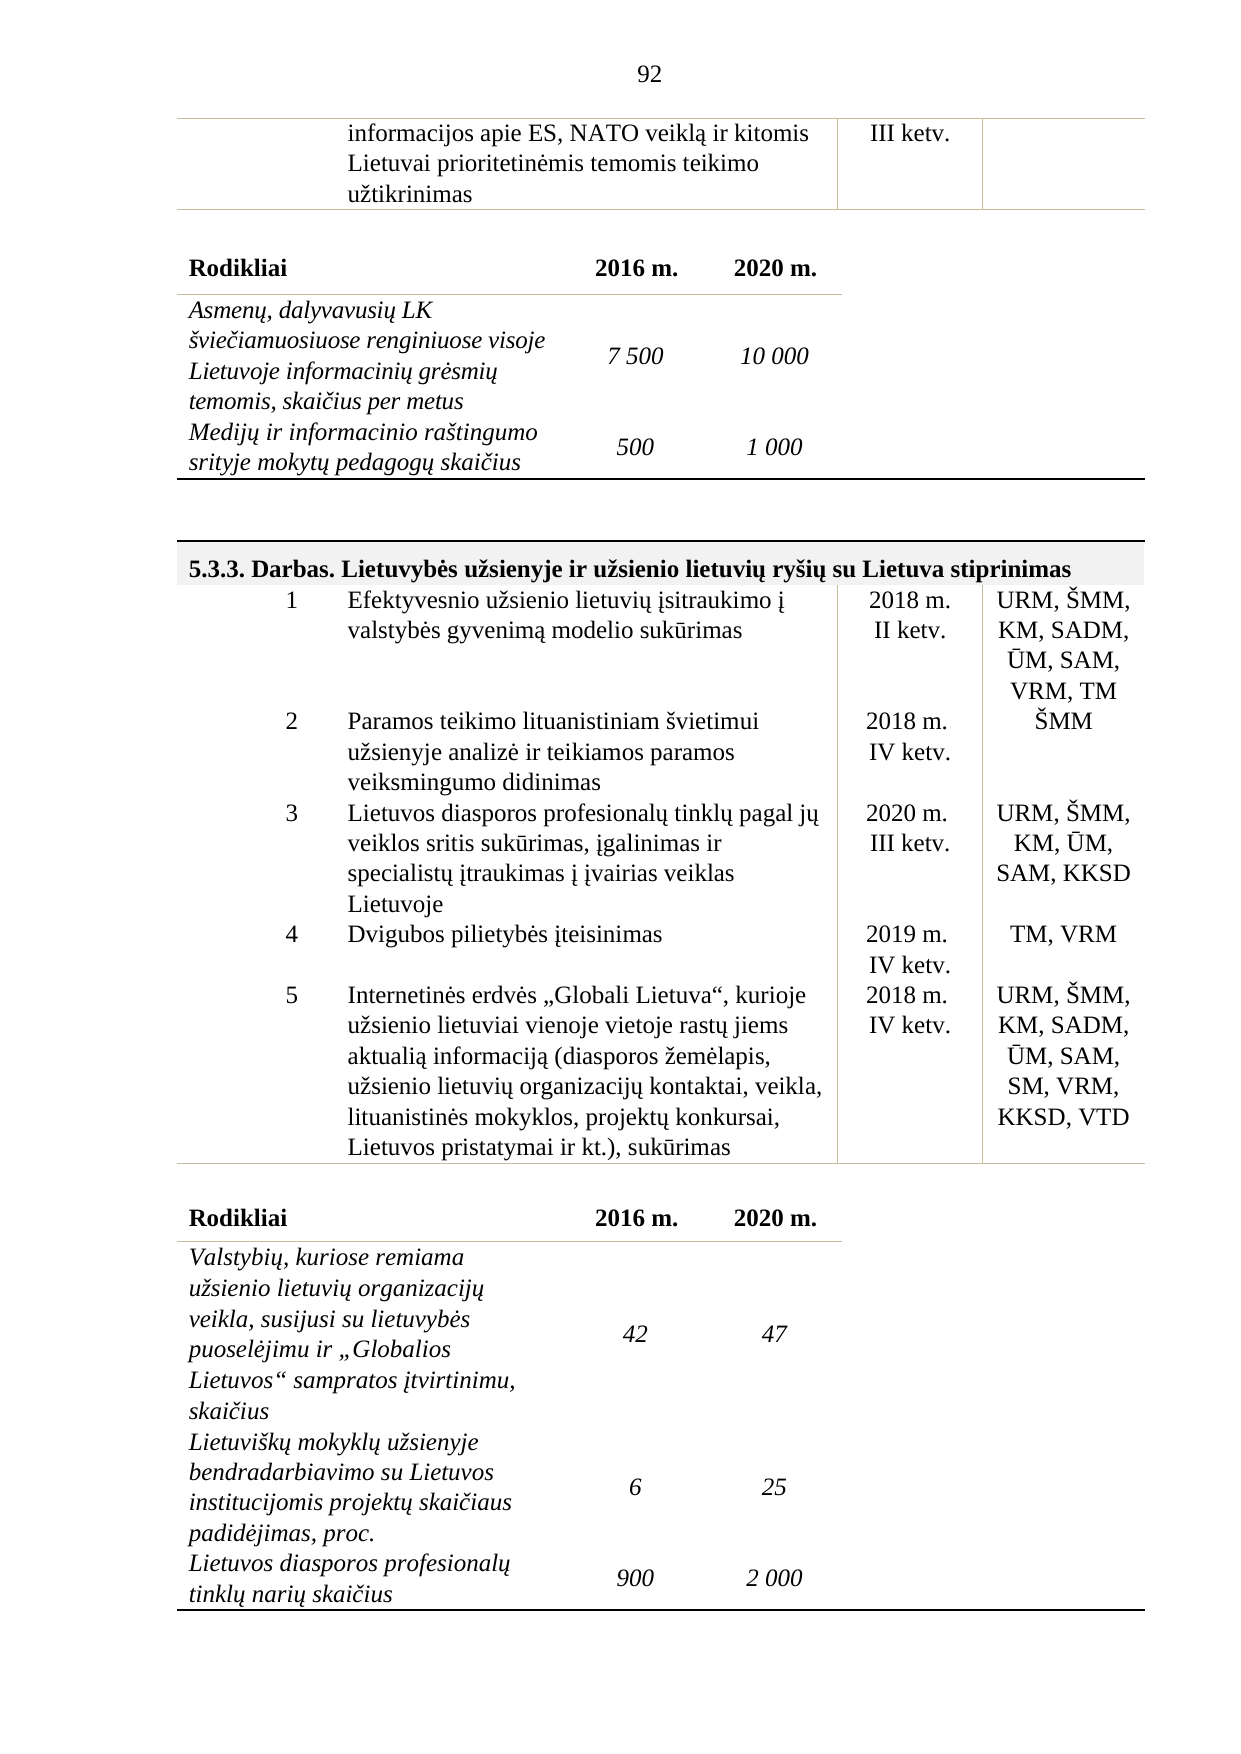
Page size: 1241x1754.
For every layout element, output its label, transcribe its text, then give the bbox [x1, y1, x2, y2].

table_cell [177, 706, 247, 798]
table_cell [842, 1241, 982, 1427]
table_cell [177, 919, 247, 980]
table_cell 2018 m. IV ketv. [838, 706, 982, 798]
table_cell [708, 1164, 842, 1195]
table_cell [247, 1164, 336, 1195]
table_cell Lietuviškų mokyklų užsienyje bendradarbiavimo su Lietuvos institucijomis projektų skaičiaus padidėjimas, proc. [177, 1427, 564, 1548]
table_cell 10 000 [708, 295, 842, 417]
table_cell 1 000 [708, 417, 842, 478]
table_cell informacijos apie ES, NATO veiklą ir kitomis Lietuvai prioritetinėmis temomis teikimo užtikrinimas [336, 119, 837, 209]
table_cell [982, 1164, 1144, 1195]
table_cell [708, 210, 842, 242]
table_cell [842, 242, 982, 294]
table_cell [565, 210, 708, 242]
table_cell III ketv. [838, 119, 982, 209]
table_cell [708, 480, 842, 540]
table_cell [982, 1427, 1144, 1548]
table_cell [247, 119, 336, 209]
table_cell URM, ŠMM, KM, SADM, ŪM, SAM, SM, VRM, KKSD, VTD [983, 980, 1144, 1163]
table_cell [982, 480, 1144, 540]
table_cell [982, 294, 1144, 417]
table_cell 2018 m. IV ketv. [838, 980, 982, 1163]
table_cell Rodikliai [177, 1195, 564, 1241]
table_cell 42 [565, 1242, 708, 1427]
table_cell [336, 210, 532, 242]
table_cell 5.3.3. Darbas. Lietuvybės užsienyje ir užsienio lietuvių ryšių su Lietuva stiprinimas [177, 542, 1144, 585]
table_cell [842, 1164, 982, 1195]
table_cell Paramos teikimo lituanistiniam švietimui užsienyje analizė ir teikiamos paramos veiksmingumo didinimas [336, 706, 837, 798]
table_cell [247, 480, 336, 540]
table_cell Efektyvesnio užsienio lietuvių įsitraukimo į valstybės gyvenimą modelio sukūrimas [336, 585, 837, 706]
table_cell [842, 1427, 982, 1548]
table_cell 6 [565, 1427, 708, 1548]
table_cell Valstybių, kuriose remiama užsienio lietuvių organizacijų veikla, susijusi su lietuvybės puoselėjimu ir „Globalios Lietuvos“ sampratos įtvirtinimu, skaičius [177, 1242, 564, 1427]
table_cell [842, 210, 982, 242]
table_cell 2 [247, 706, 336, 798]
table_cell [177, 210, 247, 242]
table_cell 2018 m. II ketv. [838, 585, 982, 706]
table_cell 5 [247, 980, 336, 1163]
table_cell 1 [247, 585, 336, 706]
table_cell [565, 1164, 708, 1195]
table_cell Medijų ir informacinio raštingumo srityje mokytų pedagogų skaičius [177, 417, 564, 478]
table_cell [842, 480, 982, 540]
table_cell [982, 1195, 1144, 1241]
table_cell [177, 585, 247, 706]
table_cell 2016 m. [565, 1195, 708, 1241]
table_cell URM, ŠMM, KM, SADM, ŪM, SAM, VRM, TM [983, 585, 1144, 706]
table_cell [177, 119, 247, 209]
table_cell 2020 m. [708, 242, 842, 294]
table_cell [842, 417, 982, 478]
table_cell [177, 980, 247, 1163]
table_cell [982, 1241, 1144, 1427]
table_cell [982, 210, 1144, 242]
table_cell [842, 294, 982, 417]
table_cell 25 [708, 1427, 842, 1548]
table_cell [532, 1164, 564, 1195]
table_cell URM, ŠMM, KM, ŪM, SAM, KKSD [983, 798, 1144, 919]
table_cell Rodikliai [177, 242, 564, 294]
table_cell [336, 480, 532, 540]
table_cell ŠMM [983, 706, 1144, 798]
table_cell 4 [247, 919, 336, 980]
table_cell [532, 480, 564, 540]
table_cell Lietuvos diasporos profesionalų tinklų pagal jų veiklos sritis sukūrimas, įgalinimas ir specialistų įtraukimas į įvairias veiklas Lietuvoje [336, 798, 837, 919]
table_cell [842, 1195, 982, 1241]
table_cell [565, 480, 708, 540]
table_cell 2019 m. IV ketv. [838, 919, 982, 980]
table_cell Lietuvos diasporos profesionalų tinklų narių skaičius [177, 1548, 564, 1609]
table_cell Dvigubos pilietybės įteisinimas [336, 919, 837, 980]
table_cell 7 500 [565, 295, 708, 417]
table_cell 2016 m. [565, 242, 708, 294]
table_cell [982, 242, 1144, 294]
table_cell [247, 210, 336, 242]
table_cell [842, 1548, 982, 1609]
table_cell [983, 119, 1144, 209]
table_cell [336, 1164, 532, 1195]
table_cell 47 [708, 1242, 842, 1427]
table_cell [177, 798, 247, 919]
table_cell 2020 m. [708, 1195, 842, 1241]
table_cell [177, 1164, 247, 1195]
table_cell Internetinės erdvės „Globali Lietuva“, kurioje užsienio lietuviai vienoje vietoje rastų jiems aktualią informaciją (diasporos žemėlapis, užsienio lietuvių organizacijų kontaktai, veikla, lituanistinės mokyklos, projektų konkursai, Lietuvos pristatymai ir kt.), sukūrimas [336, 980, 837, 1163]
table_cell [177, 480, 247, 540]
table_cell 2020 m. III ketv. [838, 798, 982, 919]
table_cell 900 [565, 1548, 708, 1609]
table_cell [982, 1548, 1144, 1609]
table_cell 2 000 [708, 1548, 842, 1609]
table_cell [532, 210, 564, 242]
table_cell 3 [247, 798, 336, 919]
table_cell [982, 417, 1144, 478]
table_cell Asmenų, dalyvavusių LK šviečiamuosiuose renginiuose visoje Lietuvoje informacinių grėsmių temomis, skaičius per metus [177, 295, 564, 417]
table_cell 500 [565, 417, 708, 478]
table_cell TM, VRM [983, 919, 1144, 980]
